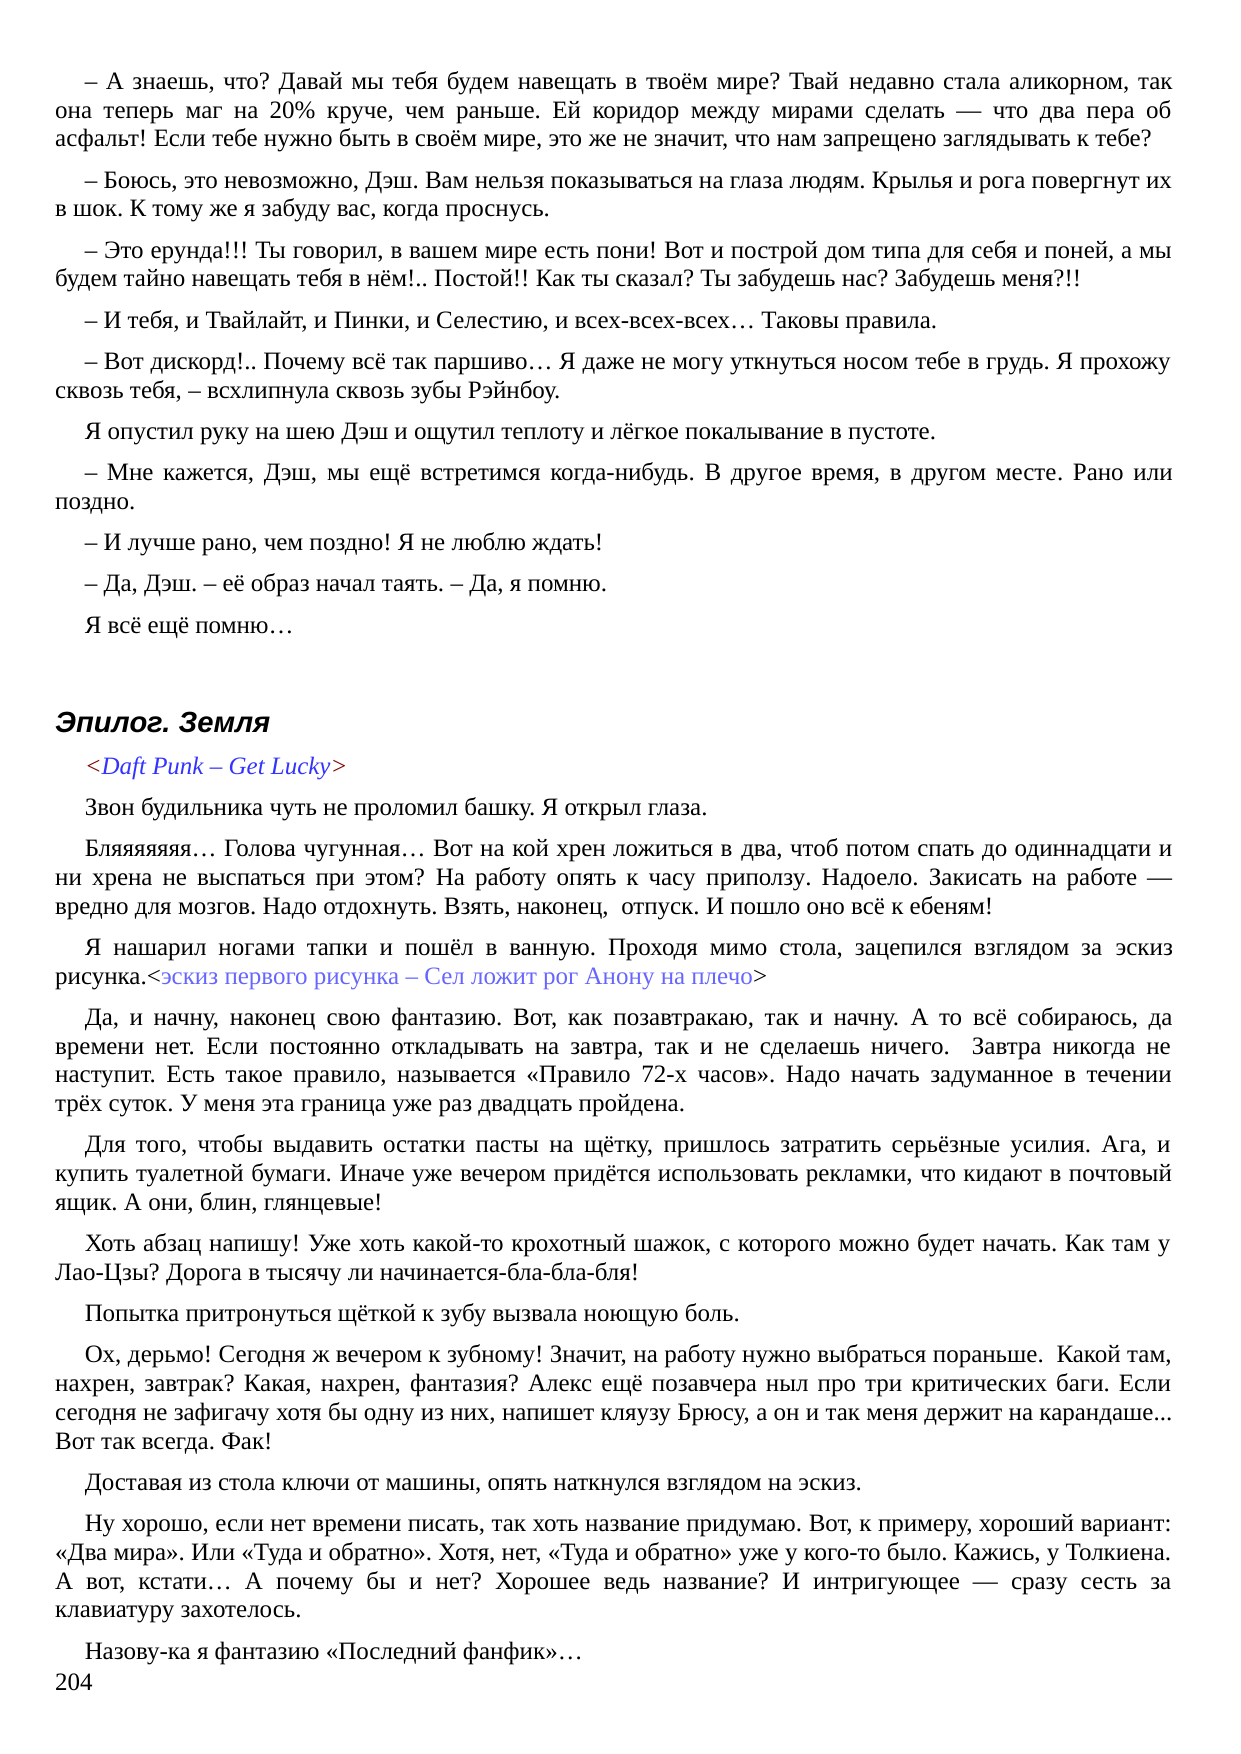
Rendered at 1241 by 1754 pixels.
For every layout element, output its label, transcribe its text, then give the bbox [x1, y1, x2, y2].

text – Да, Дэш. – её образ начал таять. – Да, я помню. [55, 568, 1173, 597]
text Я опустил руку на шею Дэш и ощутил теплоту и лёгкое покалывание в пустоте. [55, 416, 1173, 445]
text Бляяяяяяя… Голова чугунная… Вот на кой хрен ложиться в два, чтоб потом спать до одиннадцати и ни хрена не выспаться при этом? На работу опять к часу приползу. Надоело. Закисать на работе — вредно для мозгов. Надо отдохнуть. Взять, наконец, отпуск. И пошло оно всё к ебеням! [55, 833, 1173, 919]
subtitle Эпилог. Земля [55, 705, 1173, 738]
text <Daft Punk – Get Lucky> [55, 751, 1173, 779]
text – А знаешь, что? Давай мы тебя будем навещать в твоём мире? Твай недавно стала аликорном, так она теперь маг на 20% круче, чем раньше. Ей коридор между мирами сделать — что два пера об асфальт! Если тебе нужно быть в своём мире, это же не значит, что нам запрещено заглядывать к тебе? [55, 66, 1173, 152]
text – И тебя, и Твайлайт, и Пинки, и Селестию, и всех-всех-всех… Таковы правила. [55, 305, 1173, 333]
text Хоть абзац напишу! Уже хоть какой-то крохотный шажок, с которого можно будет начать. Как там у Лао-Цзы? Дорога в тысячу ли начинается-бла-бла-бля! [55, 1228, 1173, 1286]
text Я всё ещё помню… [55, 610, 1173, 638]
text Для того, чтобы выдавить остатки пасты на щётку, пришлось затратить серьёзные усилия. Ага, и купить туалетной бумаги. Иначе уже вечером придётся использовать рекламки, что кидают в почтовый ящик. А они, блин, глянцевые! [55, 1129, 1173, 1216]
text Попытка притронуться щёткой к зубу вызвала ноющую боль. [55, 1298, 1173, 1327]
text – Это ерунда!!! Ты говорил, в вашем мире есть пони! Вот и построй дом типа для себя и поней, а мы будем тайно навещать тебя в нём!.. Постой!! Как ты сказал? Ты забудешь нас? Забудешь меня?!! [55, 235, 1173, 292]
text Ну хорошо, если нет времени писать, так хоть название придумаю. Вот, к примеру, хороший вариант: «Два мира». Или «Туда и обратно». Хотя, нет, «Туда и обратно» уже у кого-то было. Кажись, у Толкиена. А вот, кстати… А почему бы и нет? Хорошее ведь название? И интригующее — сразу сесть за клавиатуру захотелось. [55, 1508, 1173, 1623]
text Звон будильника чуть не проломил башку. Я открыл глаза. [55, 792, 1173, 821]
text – Боюсь, это невозможно, Дэш. Вам нельзя показываться на глаза людям. Крылья и рога повергнут их в шок. К тому же я забуду вас, когда проснусь. [55, 165, 1173, 222]
text – Мне кажется, Дэш, мы ещё встретимся когда-нибудь. В другое время, в другом месте. Рано или поздно. [55, 457, 1173, 515]
text Ох, дерьмо! Сегодня ж вечером к зубному! Значит, на работу нужно выбраться пораньше. Какой там, нахрен, завтрак? Какая, нахрен, фантазия? Алекс ещё позавчера ныл про три критических баги. Если сегодня не зафигачу хотя бы одну из них, напишет кляузу Брюсу, а он и так меня держит на карандаше... Вот так всегда. Фак! [55, 1339, 1173, 1454]
text Я нашарил ногами тапки и пошёл в ванную. Проходя мимо стола, зацепился взглядом за эскиз рисунка.<эскиз первого рисунка – Сел ложит рог Анону на плечо> [55, 932, 1173, 989]
text Назову-ка я фантазию «Последний фанфик»… [55, 1636, 1173, 1664]
text – И лучше рано, чем поздно! Я не люблю ждать! [55, 527, 1173, 556]
text – Вот дискорд!.. Почему всё так паршиво… Я даже не могу уткнуться носом тебе в грудь. Я прохожу сквозь тебя, – всхлипнула сквозь зубы Рэйнбоу. [55, 346, 1173, 403]
text Доставая из стола ключи от машины, опять наткнулся взглядом на эскиз. [55, 1467, 1173, 1496]
text Да, и начну, наконец свою фантазию. Вот, как позавтракаю, так и начну. А то всё собираюсь, да времени нет. Если постоянно откладывать на завтра, так и не сделаешь ничего. Завтра никогда не наступит. Есть такое правило, называется «Правило 72-х часов». Надо начать задуманное в течении трёх суток. У меня эта граница уже раз двадцать пройдена. [55, 1002, 1173, 1117]
